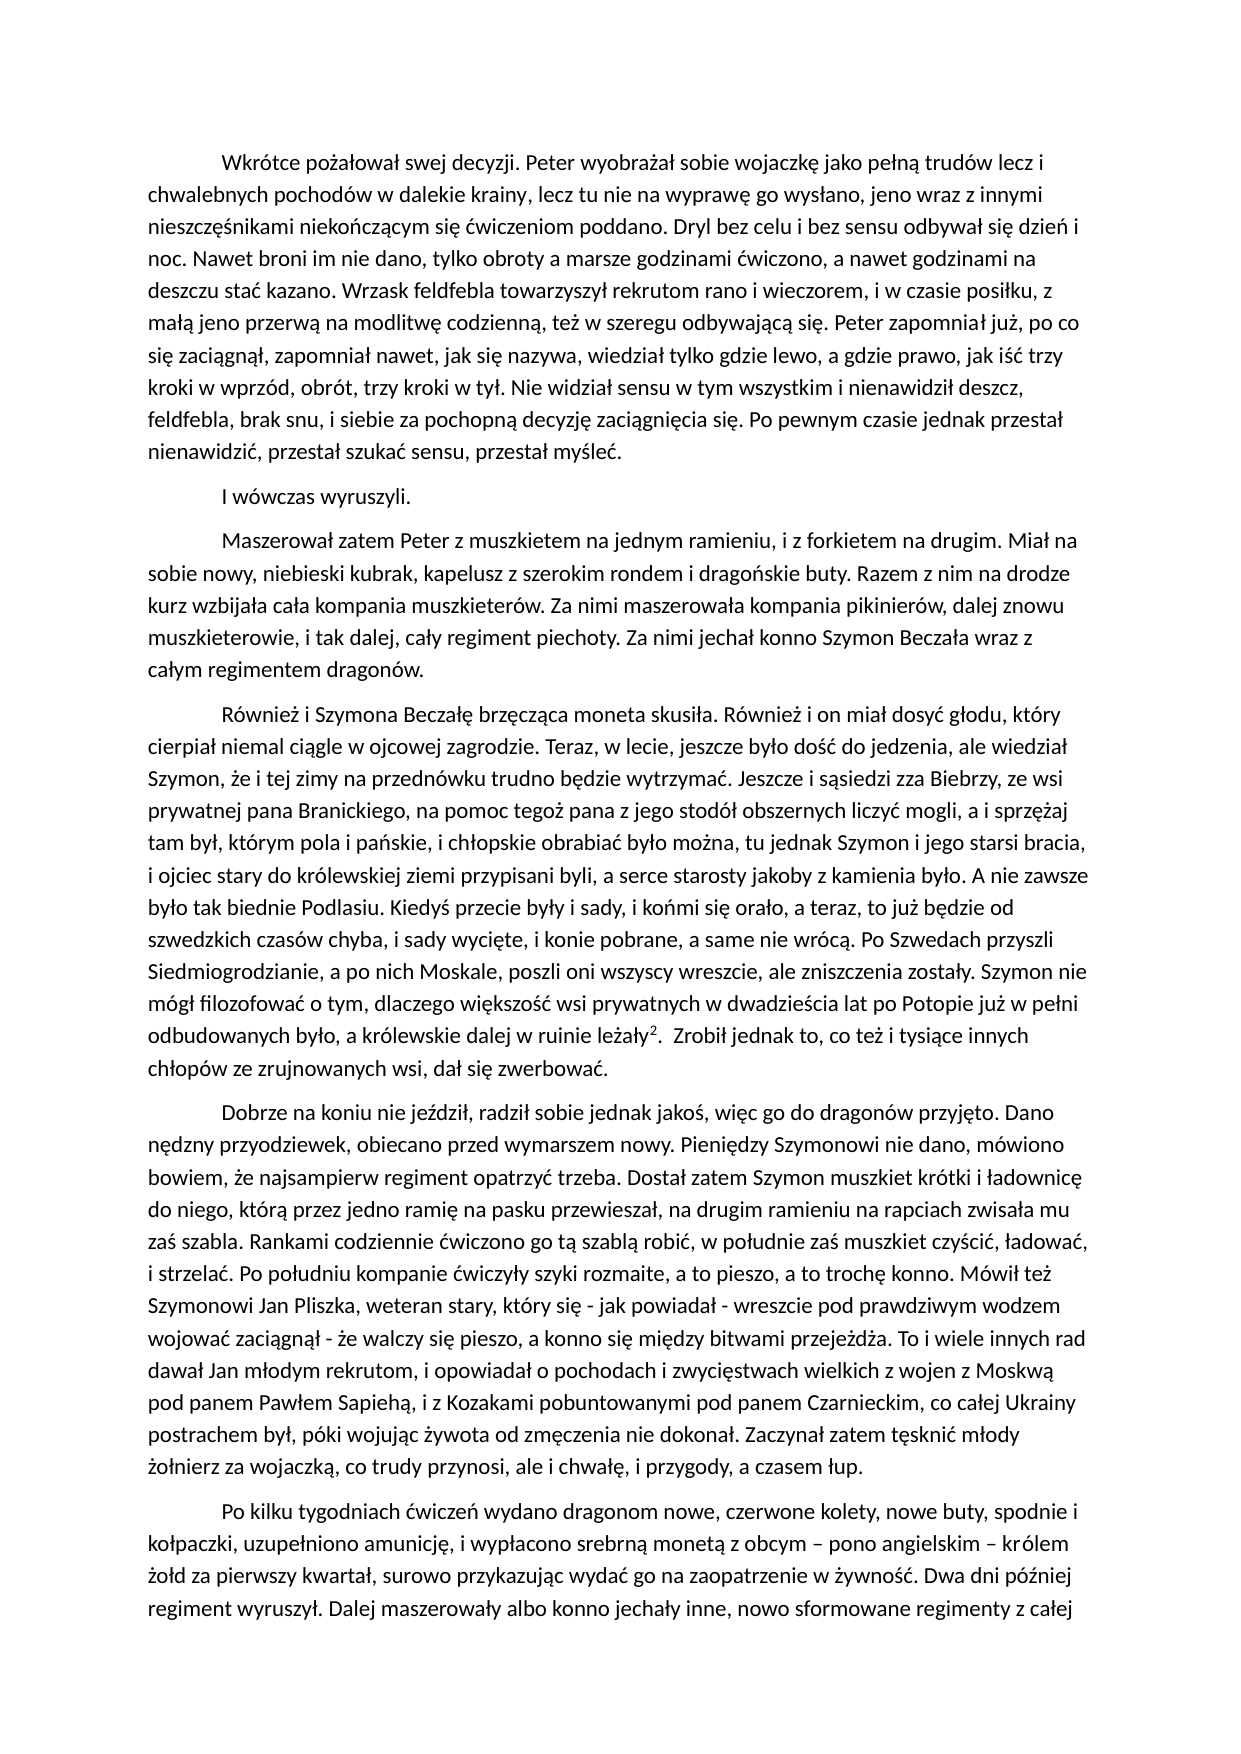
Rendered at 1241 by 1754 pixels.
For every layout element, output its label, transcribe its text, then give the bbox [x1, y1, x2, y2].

text Wkrótce pożałował swej decyzji. Peter wyobrażał sobie wojaczkę jako pełną trudów lecz i chwalebnych pochodów w dalekie krainy, lecz tu nie na wyprawę go wysłano, jeno wraz z innymi nieszczęśnikami niekończącym się ćwiczeniom poddano. Dryl bez celu i bez sensu odbywał się dzień i noc. Nawet broni im nie dano, tylko obroty a marsze godzinami ćwiczono, a nawet godzinami na deszczu stać kazano. Wrzask feldfebla towarzyszył rekrutom rano i wieczorem, i w czasie posiłku, z małą jeno przerwą na modlitwę codzienną, też w szeregu odbywającą się. Peter zapomniał już, po co się zaciągnął, zapomniał nawet, jak się nazywa, wiedział tylko gdzie lewo, a gdzie prawo, jak iść trzy kroki w wprzód, obrót, trzy kroki w tył. Nie widział sensu w tym wszystkim i nienawidził deszcz, feldfebla, brak snu, i siebie za pochopną decyzję zaciągnięcia się. Po pewnym czasie jednak przestał nienawidzić, przestał szukać sensu, przestał myśleć. [148, 148, 1093, 465]
text I wówczas wyruszyli. [148, 482, 1093, 510]
text Maszerował zatem Peter z muszkietem na jednym ramieniu, i z forkietem na drugim. Miał na sobie nowy, niebieski kubrak, kapelusz z szerokim rondem i dragońskie buty. Razem z nim na drodze kurz wzbijała cała kompania muszkieterów. Za nimi maszerowała kompania pikinierów, dalej znowu muszkieterowie, i tak dalej, cały regiment piechoty. Za nimi jechał konno Szymon Beczała wraz z całym regimentem dragonów. [148, 526, 1093, 683]
text Po kilku tygodniach ćwiczeń wydano dragonom nowe, czerwone kolety, nowe buty, spodnie i kołpaczki, uzupełniono amunicję, i wypłacono srebrną monetą z obcym – pono angielskim – królem żołd za pierwszy kwartał, surowo przykazując wydać go na zaopatrzenie w żywność. Dwa dni później regiment wyruszył. Dalej maszerowały albo konno jechały inne, nowo sformowane regimenty z całej [148, 1497, 1093, 1622]
text Również i Szymona Beczałę brzęcząca moneta skusiła. Również i on miał dosyć głodu, który cierpiał niemal ciągle w ojcowej zagrodzie. Teraz, w lecie, jeszcze było dość do jedzenia, ale wiedział Szymon, że i tej zimy na przednówku trudno będzie wytrzymać. Jeszcze i sąsiedzi zza Biebrzy, ze wsi prywatnej pana Branickiego, na pomoc tegoż pana z jego stodół obszernych liczyć mogli, a i sprzężaj tam był, którym pola i pańskie, i chłopskie obrabiać było można, tu jednak Szymon i jego starsi bracia, i ojciec stary do królewskiej ziemi przypisani byli, a serce starosty jakoby z kamienia było. A nie zawsze było tak biednie Podlasiu. Kiedyś przecie były i sady, i końmi się orało, a teraz, to już będzie od szwedzkich czasów chyba, i sady wycięte, i konie pobrane, a same nie wrócą. Po Szwedach przyszli Siedmiogrodzianie, a po nich Moskale, poszli oni wszyscy wreszcie, ale zniszczenia zostały. Szymon nie mógł filozofować o tym, dlaczego większość wsi prywatnych w dwadzieścia lat po Potopie już w pełni odbudowanych było, a królewskie dalej w ruinie leżały. Zrobił jednak to, co też i tysiące innych chłopów ze zrujnowanych wsi, dał się zwerbować. [148, 700, 1093, 1082]
text Dobrze na koniu nie jeździł, radził sobie jednak jakoś, więc go do dragonów przyjęto. Dano nędzny przyodziewek, obiecano przed wymarszem nowy. Pieniędzy Szymonowi nie dano, mówiono bowiem, że najsampierw regiment opatrzyć trzeba. Dostał zatem Szymon muszkiet krótki i ładownicę do niego, którą przez jedno ramię na pasku przewieszał, na drugim ramieniu na rapciach zwisała mu zaś szabla. Rankami codziennie ćwiczono go tą szablą robić, w południe zaś muszkiet czyścić, ładować, i strzelać. Po południu kompanie ćwiczyły szyki rozmaite, a to pieszo, a to trochę konno. Mówił też Szymonowi Jan Pliszka, weteran stary, który się - jak powiadał - wreszcie pod prawdziwym wodzem wojować zaciągnął - że walczy się pieszo, a konno się między bitwami przejeżdża. To i wiele innych rad dawał Jan młodym rekrutom, i opowiadał o pochodach i zwycięstwach wielkich z wojen z Moskwą pod panem Pawłem Sapiehą, i z Kozakami pobuntowanymi pod panem Czarnieckim, co całej Ukrainy postrachem był, póki wojując żywota od zmęczenia nie dokonał. Zaczynał zatem tęsknić młody żołnierz za wojaczką, co trudy przynosi, ale i chwałę, i przygody, a czasem łup. [148, 1098, 1093, 1481]
